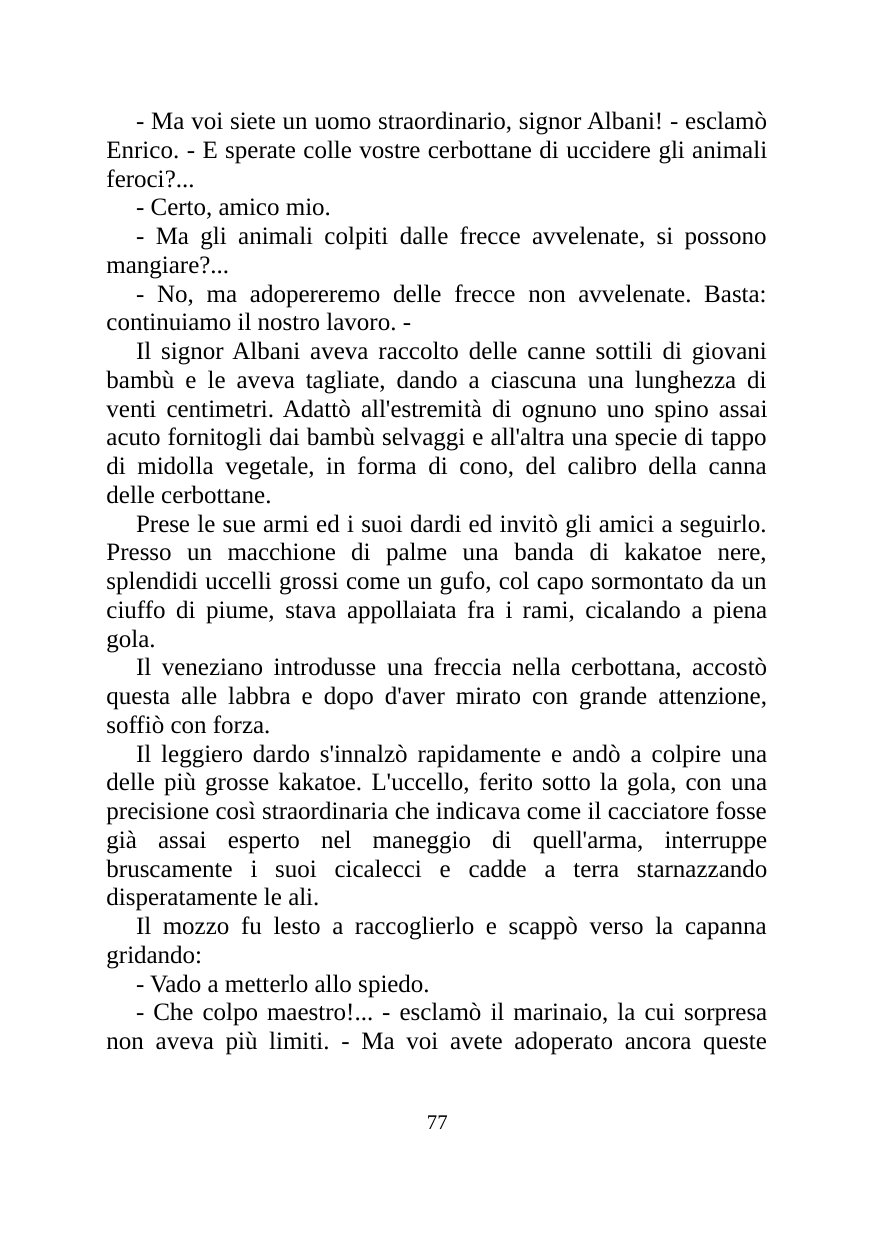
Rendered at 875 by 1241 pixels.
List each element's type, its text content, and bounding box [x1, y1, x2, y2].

text Il mozzo fu lesto a raccoglierlo e scappò verso la capanna gridando: [106, 911, 768, 969]
text - Ma voi siete un uomo straordinario, signor Albani! - esclamò Enrico. - E sperate colle vostre cerbottane di uccidere gli animali feroci?... [106, 106, 768, 192]
text - No, ma adopereremo delle frecce non avvelenate. Basta: continuiamo il nostro lavoro. - [106, 279, 768, 336]
text - Che colpo maestro!... - esclamò il marinaio, la cui sorpresa non aveva più limiti. - Ma voi avete adoperato ancora queste [106, 997, 768, 1055]
text - Certo, amico mio. [106, 192, 768, 221]
text Il veneziano introdusse una freccia nella cerbottana, accostò questa alle labbra e dopo d'aver mirato con grande attenzione, soffiò con forza. [106, 652, 768, 739]
text Il leggiero dardo s'innalzò rapidamente e andò a colpire una delle più grosse kakatoe. L'uccello, ferito sotto la gola, con una precisione così straordinaria che indicava come il cacciatore fosse già assai esperto nel maneggio di quell'arma, interruppe bruscamente i suoi cicalecci e cadde a terra starnazzando disperatamente le ali. [106, 739, 768, 911]
text Il signor Albani aveva raccolto delle canne sottili di giovani bambù e le aveva tagliate, dando a ciascuna una lunghezza di venti centimetri. Adattò all'estremità di ognuno uno spino assai acuto fornitogli dai bambù selvaggi e all'altra una specie di tappo di midolla vegetale, in forma di cono, del calibro della canna delle cerbottane. [106, 336, 768, 509]
text - Ma gli animali colpiti dalle frecce avvelenate, si possono mangiare?... [106, 221, 768, 279]
text - Vado a metterlo allo spiedo. [106, 969, 768, 997]
text Prese le sue armi ed i suoi dardi ed invitò gli amici a seguirlo. Presso un macchione di palme una banda di kakatoe nere, splendidi uccelli grossi come un gufo, col capo sormontato da un ciuffo di piume, stava appollaiata fra i rami, cicalando a piena gola. [106, 509, 768, 652]
